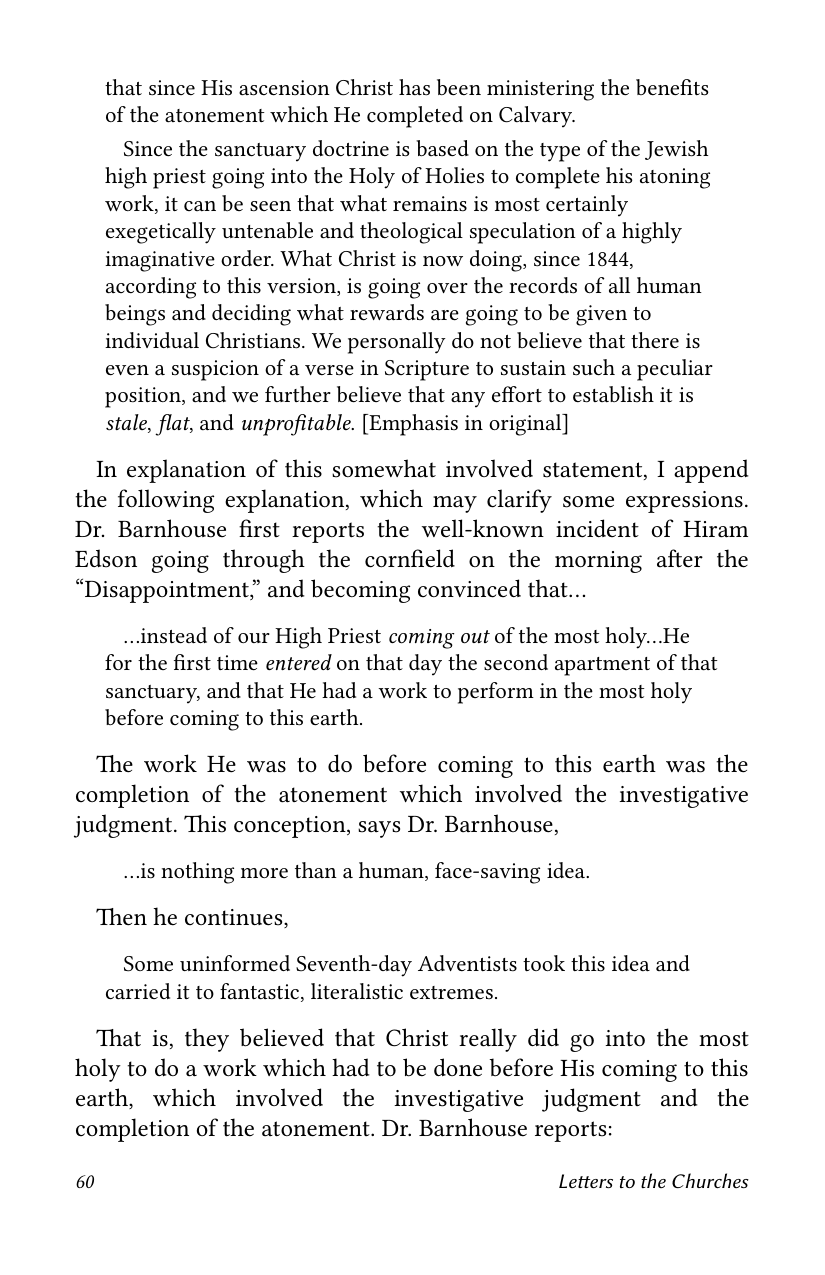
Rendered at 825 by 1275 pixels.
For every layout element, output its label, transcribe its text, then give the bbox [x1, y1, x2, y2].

text Since the sanctuary doctrine is based on the type of the Jewish high priest going into the Holy of Holies to complete his atoning work, it can be seen that what remains is most certainly exegetically untenable and theological speculation of a highly imaginative order. What Christ is now doing, since 1844, according to this version, is going over the records of all human beings and deciding what rewards are going to be given to individual Christians. We personally do not believe that there is even a suspicion of a verse in Scripture to sustain such a peculiar position, and we further believe that any effort to establish it is stale, flat, and unprofitable. [Emphasis in original] [105, 136, 720, 436]
text ...is nothing more than a human, face-saving idea. [105, 858, 720, 884]
text The work He was to do before coming to this earth was the completion of the atonement which involved the investigative judgment. This conception, says Dr. Barnhouse, [75, 750, 750, 839]
text That is, they believed that Christ really did go into the most holy to do a work which had to be done before His coming to this earth, which involved the investigative judgment and the completion of the atonement. Dr. Barnhouse reports: [75, 1024, 750, 1142]
text Then he continues, [75, 903, 750, 932]
text Some uninformed Seventh-day Adventists took this idea and carried it to fantastic, literalistic extremes. [105, 951, 720, 1005]
text ...instead of our High Priest coming out of the most holy...He for the first time entered on that day the second apartment of that sanctuary, and that He had a work to perform in the most holy before coming to this earth. [105, 623, 720, 731]
text In explanation of this somewhat involved statement, I append the following explanation, which may clarify some expressions. Dr. Barnhouse first reports the well-known incident of Hiram Edson going through the cornfield on the morning after the “Disappointment,” and becoming convinced that... [75, 455, 750, 603]
text that since His ascension Christ has been ministering the benefits of the atonement which He completed on Calvary. [105, 75, 720, 128]
